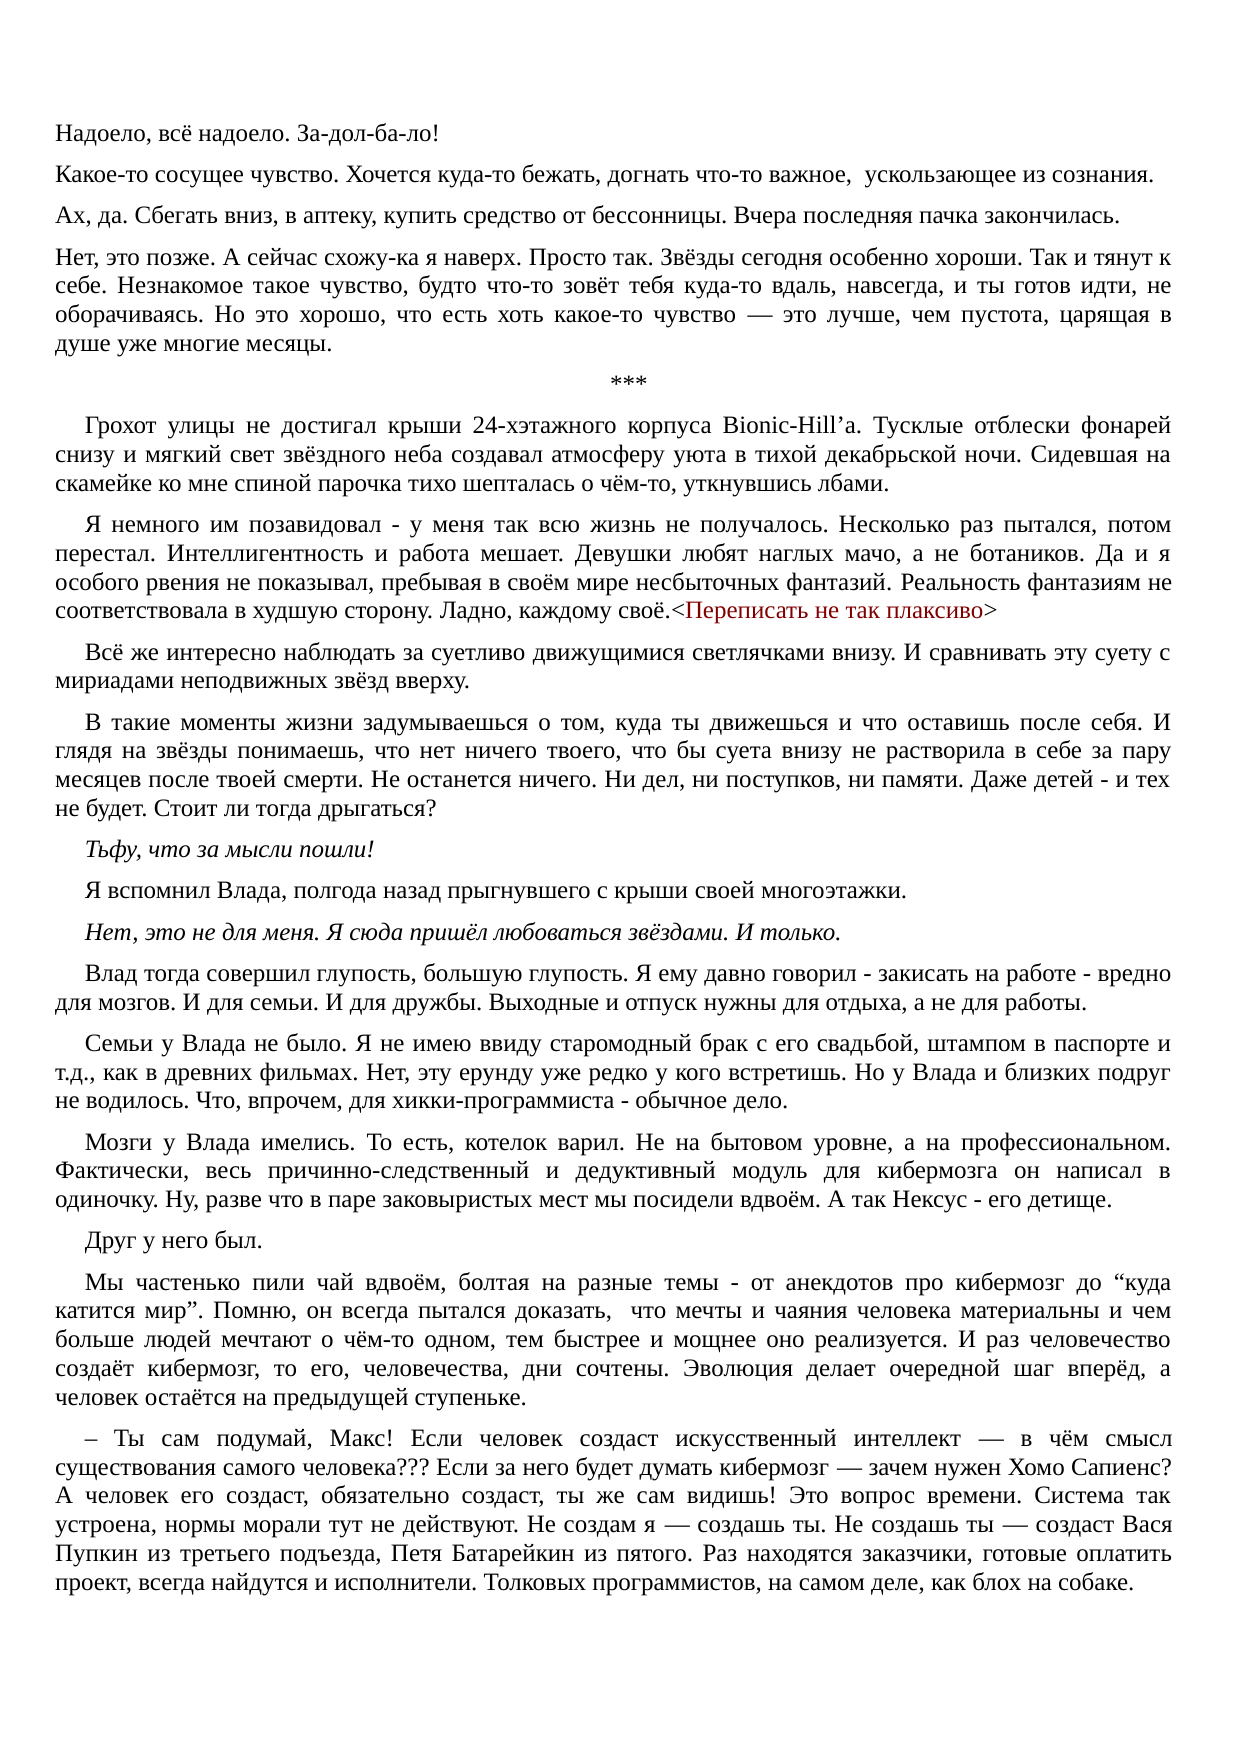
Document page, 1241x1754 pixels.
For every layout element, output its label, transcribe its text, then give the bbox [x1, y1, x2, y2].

text Надоело, всё надоело. За-дол-ба-ло! [55, 118, 1172, 147]
text Тьфу, что за мысли пошли! [55, 834, 1172, 863]
text Влад тогда совершил глупость, большую глупость. Я ему давно говорил - закисать на работе - вредно для мозгов. И для семьи. И для дружбы. Выходные и отпуск нужны для отдыха, а не для работы. [55, 958, 1172, 1016]
text Всё же интересно наблюдать за суетливо движущимися светлячками внизу. И сравнивать эту суету с мириадами неподвижных звёзд вверху. [55, 637, 1172, 694]
text Мы частенько пили чай вдвоём, болтая на разные темы - от анекдотов про кибермозг до “куда катится мир”. Помню, он всегда пытался доказать, что мечты и чаяния человека материальны и чем больше людей мечтают о чём-то одном, тем быстрее и мощнее оно реализуется. И раз человечество создаёт кибермозг, то его, человечества, дни сочтены. Эволюция делает очередной шаг вперёд, а человек остаётся на предыдущей ступеньке. [55, 1267, 1172, 1411]
text Грохот улицы не достигал крыши 24-хэтажного корпуса Bionic-Hill’а. Тусклые отблески фонарей снизу и мягкий свет звёздного неба создавал атмосферу уюта в тихой декабрьской ночи. Сидевшая на скамейке ко мне спиной парочка тихо шепталась о чём-то, уткнувшись лбами. [55, 411, 1172, 497]
text Я вспомнил Влада, полгода назад прыгнувшего с крыши своей многоэтажки. [55, 876, 1172, 904]
text – Ты сам подумай, Макс! Если человек создаст искусственный интеллект — в чём смысл существования самого человека??? Если за него будет думать кибермозг — зачем нужен Хомо Сапиенс? А человек его создаст, обязательно создаст, ты же сам видишь! Это вопрос времени. Система так устроена, нормы морали тут не действуют. Не создам я — создашь ты. Не создашь ты — создаст Вася Пупкин из третьего подъезда, Петя Батарейкин из пятого. Раз находятся заказчики, готовые оплатить проект, всегда найдутся и исполнители. Толковых программистов, на самом деле, как блох на собаке. [55, 1423, 1172, 1596]
text Семьи у Влада не было. Я не имею ввиду старомодный брак с его свадьбой, штампом в паспорте и т.д., как в древних фильмах. Нет, эту ерунду уже редко у кого встретишь. Но у Влада и близких подруг не водилось. Что, впрочем, для хикки-программиста - обычное дело. [55, 1028, 1172, 1114]
text Ах, да. Сбегать вниз, в аптеку, купить средство от бессонницы. Вчера последняя пачка закончилась. [55, 201, 1172, 229]
text Мозги у Влада имелись. То есть, котелок варил. Не на бытовом уровне, а на профессиональном. Фактически, весь причинно-следственный и дедуктивный модуль для кибермозга он написал в одиночку. Ну, разве что в паре заковыристых мест мы посидели вдвоём. А так Нексус - его детище. [55, 1127, 1172, 1213]
text В такие моменты жизни задумываешься о том, куда ты движешься и что оставишь после себя. И глядя на звёзды понимаешь, что нет ничего твоего, что бы суета внизу не растворила в себе за пару месяцев после твоей смерти. Не останется ничего. Ни дел, ни поступков, ни памяти. Даже детей - и тех не будет. Стоит ли тогда дрыгаться? [55, 707, 1172, 822]
text *** [55, 369, 1172, 398]
text Нет, это не для меня. Я сюда пришёл любоваться звёздами. И только. [55, 917, 1172, 946]
text Какое-то сосущее чувство. Хочется куда-то бежать, догнать что-то важное, ускользающее из сознания. [55, 159, 1172, 188]
text Друг у него был. [55, 1226, 1172, 1254]
text Нет, это позже. А сейчас схожу-ка я наверх. Просто так. Звёзды сегодня особенно хороши. Так и тянут к себе. Незнакомое такое чувство, будто что-то зовёт тебя куда-то вдаль, навсегда, и ты готов идти, не оборачиваясь. Но это хорошо, что есть хоть какое-то чувство — это лучше, чем пустота, царящая в душе уже многие месяцы. [55, 242, 1172, 357]
text Я немного им позавидовал - у меня так всю жизнь не получалось. Несколько раз пытался, потом перестал. Интеллигентность и работа мешает. Девушки любят наглых мачо, а не ботаников. Да и я особого рвения не показывал, пребывая в своём мире несбыточных фантазий. Реальность фантазиям не соответствовала в худшую сторону. Ладно, каждому своё.<Переписать не так плаксиво> [55, 509, 1172, 624]
